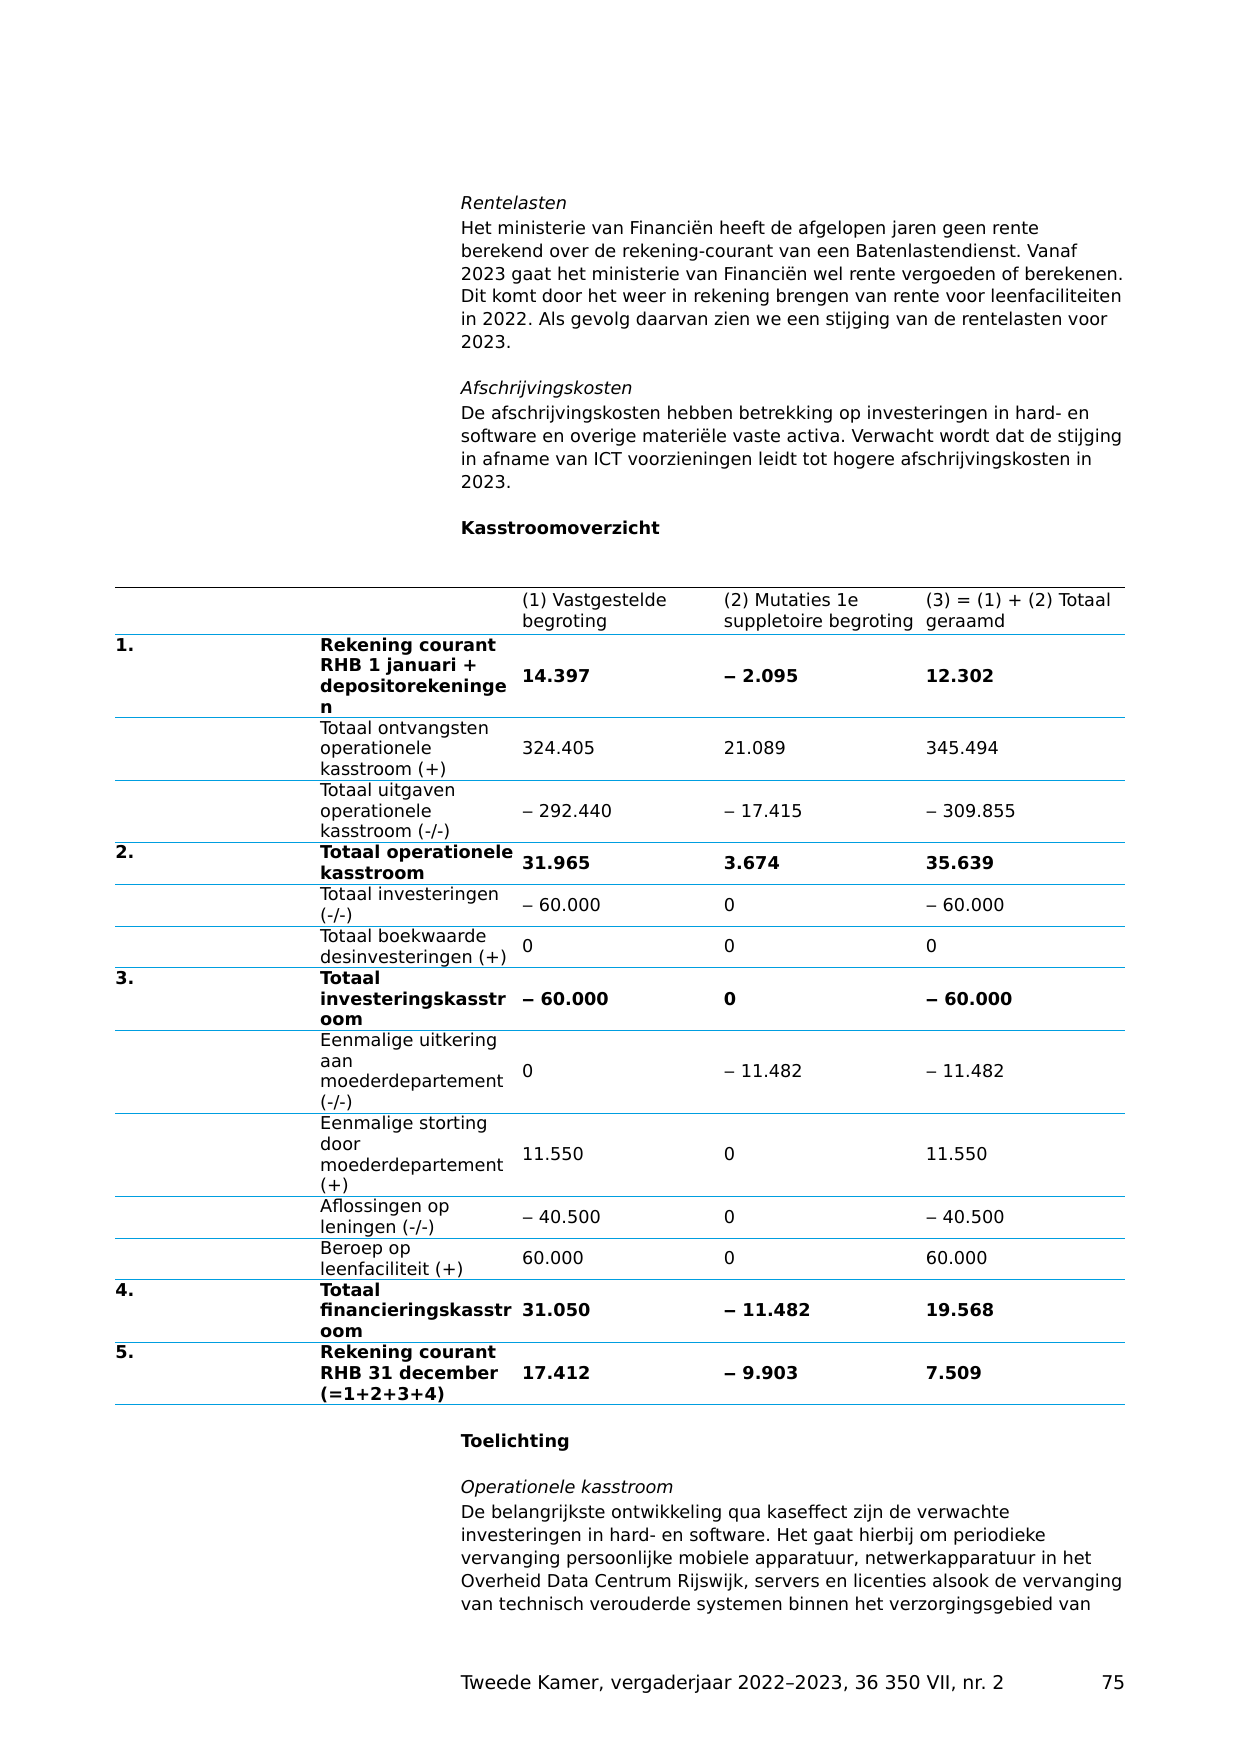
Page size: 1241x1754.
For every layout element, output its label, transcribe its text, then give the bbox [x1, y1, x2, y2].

table_cell 5. [115, 1343, 317, 1404]
table_cell 7.509 [923, 1343, 1125, 1404]
table_cell 0 [721, 885, 923, 926]
table_cell 17.412 [519, 1343, 721, 1404]
table_cell 345.494 [923, 718, 1125, 779]
table_cell ‒ 40.500 [923, 1197, 1125, 1237]
table_cell 0 [721, 968, 923, 1030]
table_cell ‒ 11.482 [923, 1031, 1125, 1113]
table_cell 2. [115, 843, 317, 884]
table_cell [115, 1197, 317, 1237]
table_cell ‒ 60.000 [923, 885, 1125, 926]
text Kasstroomoverzicht [461, 516, 1125, 539]
table_cell 1. [115, 635, 317, 717]
text De belangrijkste ontwikkeling qua kaseffect zijn de verwachte investeringen in hard- en software. Het gaat hierbij om periodieke vervanging persoonlijke mobiele apparatuur, netwerkapparatuur in het Overheid Data Centrum Rijswijk, servers en licenties alsook de vervanging van technisch verouderde systemen binnen het verzorgingsgebied van [461, 1500, 1125, 1615]
table_cell Totaal uitgaven operationele kasstroom (-/-) [317, 781, 519, 842]
table_cell 60.000 [519, 1239, 721, 1279]
table_cell ‒ 2.095 [721, 635, 923, 717]
table_cell ‒ 309.855 [923, 781, 1125, 842]
table_cell 0 [923, 927, 1125, 967]
table_cell (1) Vastgestelde begroting [519, 588, 721, 634]
table_cell ‒ 60.000 [519, 968, 721, 1030]
table_cell 21.089 [721, 718, 923, 779]
table_cell ‒ 40.500 [519, 1197, 721, 1237]
table_cell 0 [721, 1197, 923, 1237]
table_cell Totaal operationele kasstroom [317, 843, 519, 884]
table_cell Eenmalige uitkering aan moederdepartement (-/-) [317, 1031, 519, 1113]
table_cell ‒ 17.415 [721, 781, 923, 842]
table_cell 4. [115, 1280, 317, 1342]
table_cell 0 [721, 927, 923, 967]
table_cell 14.397 [519, 635, 721, 717]
table_cell Beroep op leenfaciliteit (+) [317, 1239, 519, 1279]
text Rentelasten [461, 191, 1125, 214]
table_cell 0 [519, 927, 721, 967]
table_cell [115, 885, 317, 926]
table_cell 31.050 [519, 1280, 721, 1342]
table_cell 0 [721, 1239, 923, 1279]
text Toelichting [461, 1429, 1125, 1452]
text De afschrijvingskosten hebben betrekking op investeringen in hard- en software en overige materiële vaste activa. Verwacht wordt dat de stijging in afname van ICT voorzieningen leidt tot hogere afschrijvingskosten in 2023. [461, 401, 1125, 493]
table_cell 12.302 [923, 635, 1125, 717]
table_cell 3.674 [721, 843, 923, 884]
table_cell Totaal investeringskasstroom [317, 968, 519, 1030]
table_cell [115, 1031, 317, 1113]
table_cell 0 [721, 1114, 923, 1196]
table_cell [115, 1114, 317, 1196]
table_cell Totaal boekwaarde desinvesteringen (+) [317, 927, 519, 967]
table_cell Rekening courant RHB 1 januari + depositorekeningen [317, 635, 519, 717]
text Operationele kasstroom [461, 1475, 1125, 1498]
table_cell Totaal investeringen (-/-) [317, 885, 519, 926]
table_header Tabel 35 Kasstroomoverzicht SSC-ICT (Eerste suppletoire begroting) (bedragen x € 1.000) [115, 562, 1125, 587]
table_cell 324.405 [519, 718, 721, 779]
table_cell (2) Mutaties 1e suppletoire begroting [721, 588, 923, 634]
table_cell Rekening courant RHB 31 december (=1+2+3+4) [317, 1343, 519, 1404]
table_cell ‒ 11.482 [721, 1031, 923, 1113]
table_cell 60.000 [923, 1239, 1125, 1279]
table_cell [115, 927, 317, 967]
table_cell [115, 718, 317, 779]
table_cell [115, 1239, 317, 1279]
table_cell Totaal ontvangsten operationele kasstroom (+) [317, 718, 519, 779]
table_cell Totaal financieringskasstroom [317, 1280, 519, 1342]
table_cell 31.965 [519, 843, 721, 884]
table_cell (3) = (1) + (2) Totaal geraamd [923, 588, 1125, 634]
table_cell Eenmalige storting door moederdepartement (+) [317, 1114, 519, 1196]
table_cell ‒ 9.903 [721, 1343, 923, 1404]
table_cell Aflossingen op leningen (-/-) [317, 1197, 519, 1237]
text Afschrijvingskosten [461, 376, 1125, 399]
table_cell 0 [519, 1031, 721, 1113]
text Het ministerie van Financiën heeft de afgelopen jaren geen rente berekend over de rekening-courant van een Batenlastendienst. Vanaf 2023 gaat het ministerie van Financiën wel rente vergoeden of berekenen. Dit komt door het weer in rekening brengen van rente voor leenfaciliteiten in 2022. Als gevolg daarvan zien we een stijging van de rentelasten voor 2023. [461, 216, 1125, 353]
table_cell 35.639 [923, 843, 1125, 884]
table_cell ‒ 11.482 [721, 1280, 923, 1342]
table_cell [115, 781, 317, 842]
table_cell ‒ 60.000 [519, 885, 721, 926]
table_cell ‒ 60.000 [923, 968, 1125, 1030]
table_cell 19.568 [923, 1280, 1125, 1342]
table_cell [115, 588, 317, 634]
table_cell 11.550 [519, 1114, 721, 1196]
table_cell 11.550 [923, 1114, 1125, 1196]
table_cell [317, 588, 519, 634]
table_cell ‒ 292.440 [519, 781, 721, 842]
table_cell 3. [115, 968, 317, 1030]
